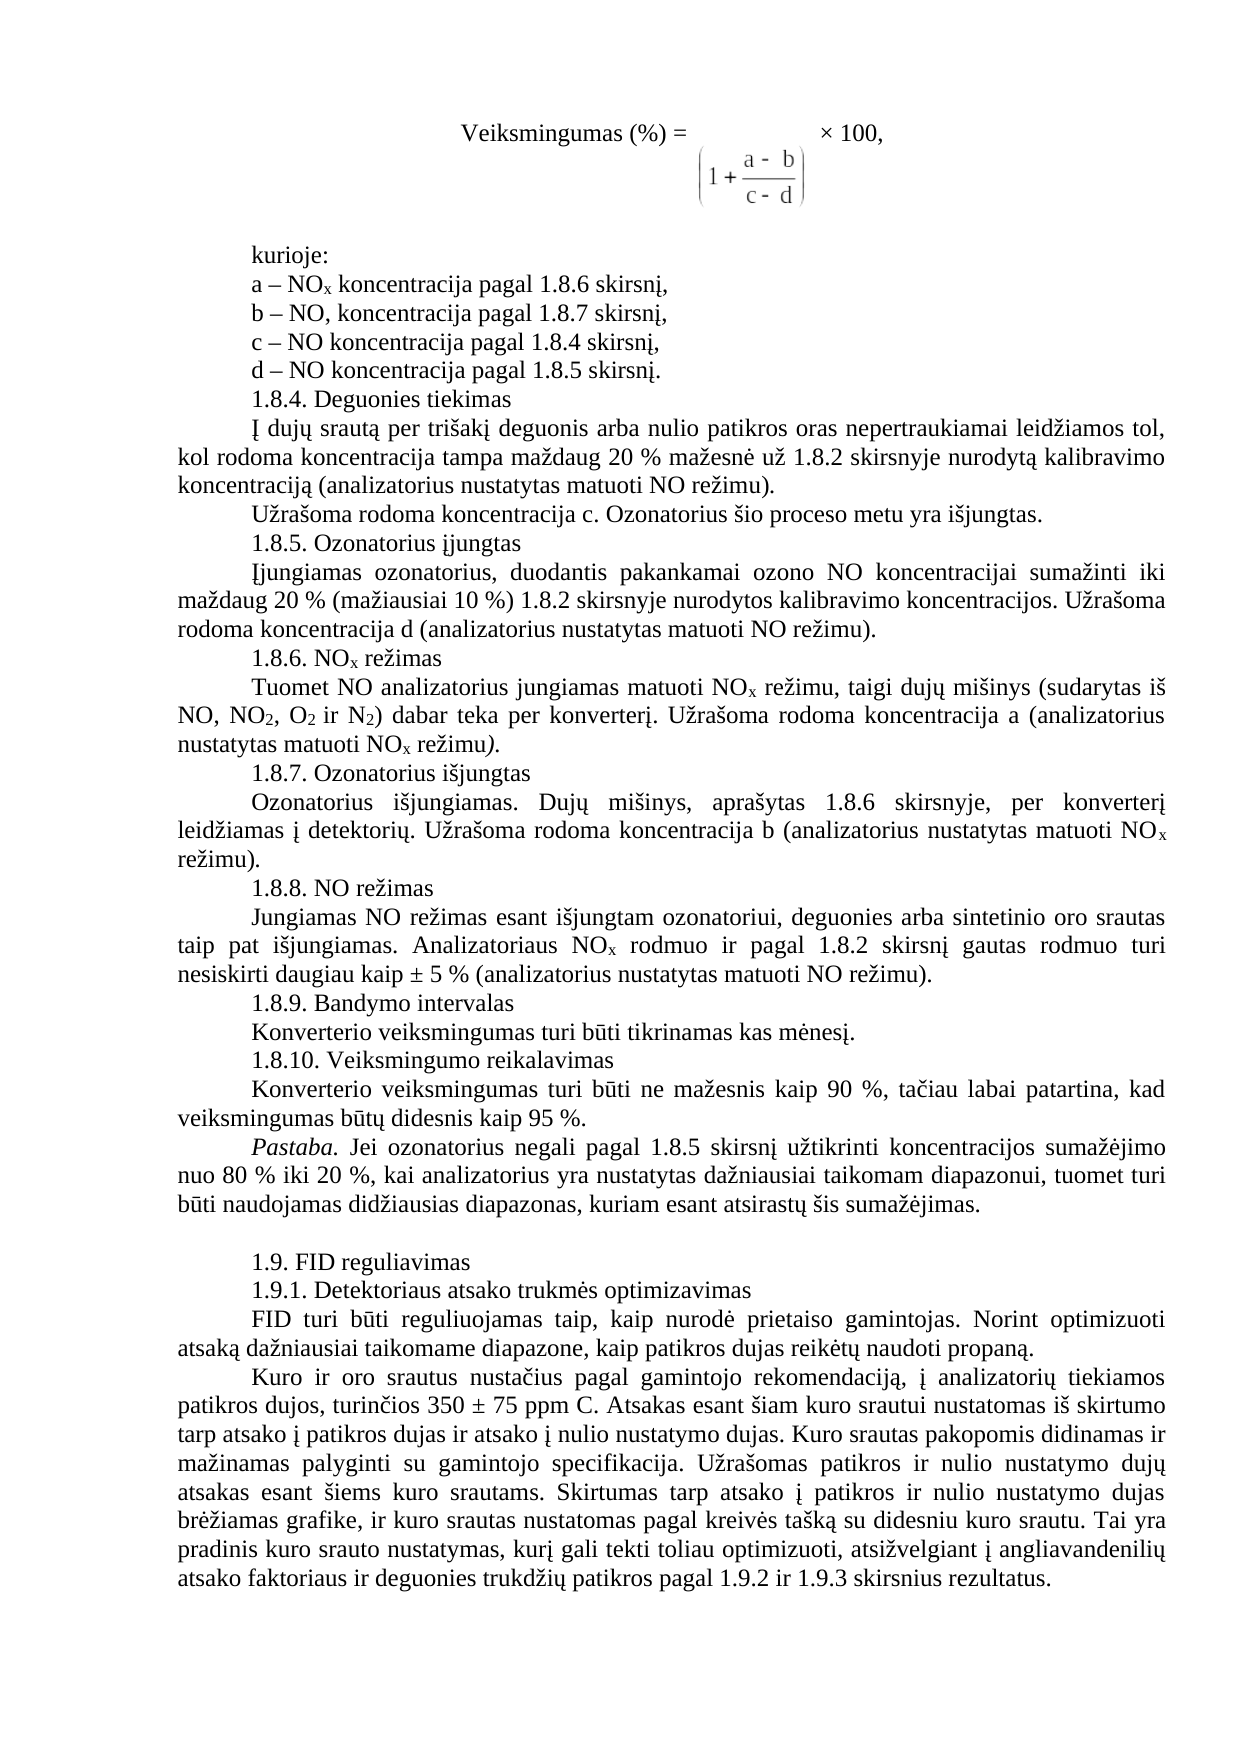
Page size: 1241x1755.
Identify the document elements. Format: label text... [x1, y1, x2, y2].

text Į dujų srautą per trišakį deguonis arba nulio patikros oras nepertraukiamai leidžiamos tol, kol rodoma koncentracija tampa maždaug 20 % mažesnė už 1.8.2 skirsnyje nurodytą kalibravimo koncentraciją (analizatorius nustatytas matuoti NO režimu). [177, 413, 1166, 499]
text 1.9. FID reguliavimas [177, 1247, 1166, 1276]
text kurioje: [177, 241, 1166, 269]
text Užrašoma rodoma koncentracija c. Ozonatorius šio proceso metu yra išjungtas. [177, 499, 1166, 528]
text Konverterio veiksmingumas turi būti ne mažesnis kaip 90 %, tačiau labai patartina, kad veiksmingumas būtų didesnis kaip 95 %. [177, 1074, 1166, 1132]
text Jungiamas NO režimas esant išjungtam ozonatoriui, deguonies arba sintetinio oro srautas taip pat išjungiamas. Analizatoriaus NOx rodmuo ir pagal 1.8.2 skirsnį gautas rodmuo turi nesiskirti daugiau kaip ± 5 % (analizatorius nustatytas matuoti NO režimu). [177, 902, 1166, 988]
text a – NOx koncentracija pagal 1.8.6 skirsnį, [177, 269, 1166, 298]
text 1.8.10. Veiksmingumo reikalavimas [177, 1046, 1166, 1074]
text 1.8.4. Deguonies tiekimas [177, 384, 1166, 413]
text 1.8.6. NOx režimas [177, 643, 1166, 672]
text Ozonatorius išjungiamas. Dujų mišinys, aprašytas 1.8.6 skirsnyje, per konverterį leidžiamas į detektorių. Užrašoma rodoma koncentracija b (analizatorius nustatytas matuoti NOx režimu). [177, 787, 1166, 873]
text 1.8.9. Bandymo intervalas [177, 988, 1166, 1017]
text c – NO koncentracija pagal 1.8.4 skirsnį, [177, 327, 1166, 356]
text Konverterio veiksmingumas turi būti tikrinamas kas mėnesį. [177, 1017, 1166, 1046]
text Pastaba. Jei ozonatorius negali pagal 1.8.5 skirsnį užtikrinti koncentracijos sumažėjimo nuo 80 % iki 20 %, kai analizatorius yra nustatytas dažniausiai taikomam diapazonui, tuomet turi būti naudojamas didžiausias diapazonas, kuriam esant atsirastų šis sumažėjimas. [177, 1132, 1166, 1218]
text FID turi būti reguliuojamas taip, kaip nurodė prietaiso gamintojas. Norint optimizuoti atsaką dažniausiai taikomame diapazone, kaip patikros dujas reikėtų naudoti propaną. [177, 1304, 1166, 1362]
text 1.9.1. Detektoriaus atsako trukmės optimizavimas [177, 1276, 1166, 1304]
text b – NO, koncentracija pagal 1.8.7 skirsnį, [177, 298, 1166, 327]
text Veiksmingumas (%) = × 100, [177, 118, 1166, 212]
text 1.8.5. Ozonatorius įjungtas [177, 528, 1166, 557]
text Tuomet NO analizatorius jungiamas matuoti NOx režimu, taigi dujų mišinys (sudarytas iš NO, NO2, O2 ir N2) dabar teka per konverterį. Užrašoma rodoma koncentracija a (analizatorius nustatytas matuoti NOx režimu). [177, 672, 1166, 758]
text Įjungiamas ozonatorius, duodantis pakankamai ozono NO koncentracijai sumažinti iki maždaug 20 % (mažiausiai 10 %) 1.8.2 skirsnyje nurodytos kalibravimo koncentracijos. Užrašoma rodoma koncentracija d (analizatorius nustatytas matuoti NO režimu). [177, 557, 1166, 643]
text Kuro ir oro srautus nustačius pagal gamintojo rekomendaciją, į analizatorių tiekiamos patikros dujos, turinčios 350 ± 75 ppm C. Atsakas esant šiam kuro srautui nustatomas iš skirtumo tarp atsako į patikros dujas ir atsako į nulio nustatymo dujas. Kuro srautas pakopomis didinamas ir mažinamas palyginti su gamintojo specifikacija. Užrašomas patikros ir nulio nustatymo dujų atsakas esant šiems kuro srautams. Skirtumas tarp atsako į patikros ir nulio nustatymo dujas brėžiamas grafike, ir kuro srautas nustatomas pagal kreivės tašką su didesniu kuro srautu. Tai yra pradinis kuro srauto nustatymas, kurį gali tekti toliau optimizuoti, atsižvelgiant į angliavandenilių atsako faktoriaus ir deguonies trukdžių patikros pagal 1.9.2 ir 1.9.3 skirsnius rezultatus. [177, 1362, 1166, 1592]
text d – NO koncentracija pagal 1.8.5 skirsnį. [177, 356, 1166, 384]
text 1.8.7. Ozonatorius išjungtas [177, 758, 1166, 787]
text 1.8.8. NO režimas [177, 873, 1166, 902]
